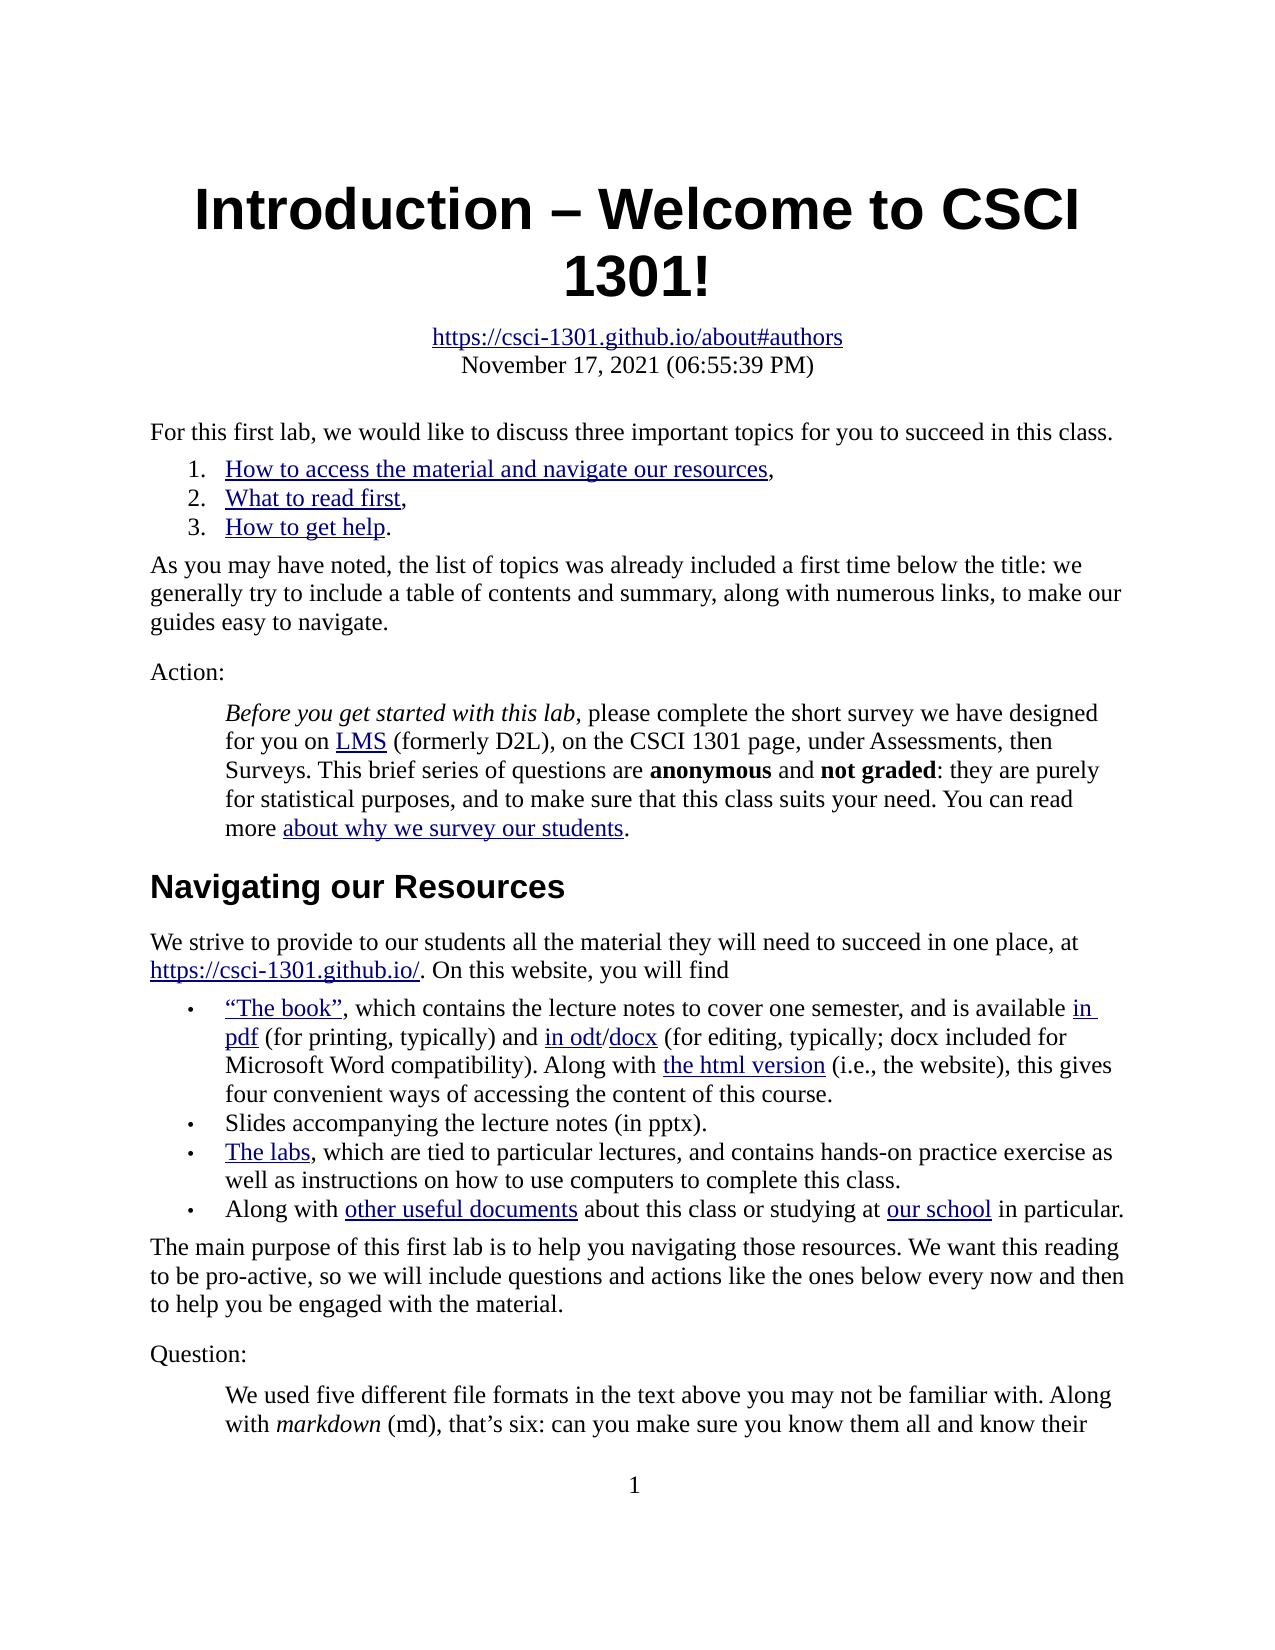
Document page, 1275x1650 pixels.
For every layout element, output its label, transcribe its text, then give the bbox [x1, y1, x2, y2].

text https://csci-1301.github.io/about#authors [150, 322, 1125, 350]
text Action: [150, 657, 1125, 686]
text We used five different file formats in the text above you may not be familiar with. Along with markdown (md), that’s six: can you make sure you know them all and know their [225, 1380, 1125, 1437]
list Slides accompanying the lecture notes (in pptx). [187, 1108, 1125, 1137]
list How to access the material and navigate our resources, [187, 454, 1125, 483]
list Along with other useful documents about this class or studying at our school in particular. [187, 1194, 1125, 1223]
text Question: [150, 1339, 1125, 1368]
subtitle Navigating our Resources [150, 866, 1125, 905]
list What to read first, [187, 483, 1125, 512]
text As you may have noted, the list of topics was already included a first time below the title: we generally try to include a table of contents and summary, along with numerous links, to make our guides easy to navigate. [150, 550, 1125, 636]
list “The book”, which contains the lecture notes to cover one semester, and is available in pdf (for printing, typically) and in odt/docx (for editing, typically; docx included for Microsoft Word compatibility). Along with the html version (i.e., the website), this gives four convenient ways of accessing the content of this course. [187, 993, 1125, 1108]
text We strive to provide to our students all the material they will need to succeed in one place, at https://csci-1301.github.io/. On this website, you will find [150, 927, 1125, 984]
text For this first lab, we would like to discuss three important topics for you to succeed in this class. [150, 417, 1125, 446]
list The labs, which are tied to particular lectures, and contains hands-on practice exercise as well as instructions on how to use computers to complete this class. [187, 1137, 1125, 1194]
text November 17, 2021 (06:55:39 PM) [150, 350, 1125, 379]
text The main purpose of this first lab is to help you navigating those resources. We want this reading to be pro-active, so we will include questions and actions like the ones below every now and then to help you be engaged with the material. [150, 1232, 1125, 1318]
title Introduction – Welcome to CSCI 1301! [150, 175, 1125, 309]
list How to get help. [187, 512, 1125, 541]
text Before you get started with this lab, please complete the short survey we have designed for you on LMS (formerly D2L), on the CSCI 1301 page, under Assessments, then Surveys. This brief series of questions are anonymous and not graded: they are purely for statistical purposes, and to make sure that this class suits your need. You can read more about why we survey our students. [225, 698, 1125, 841]
